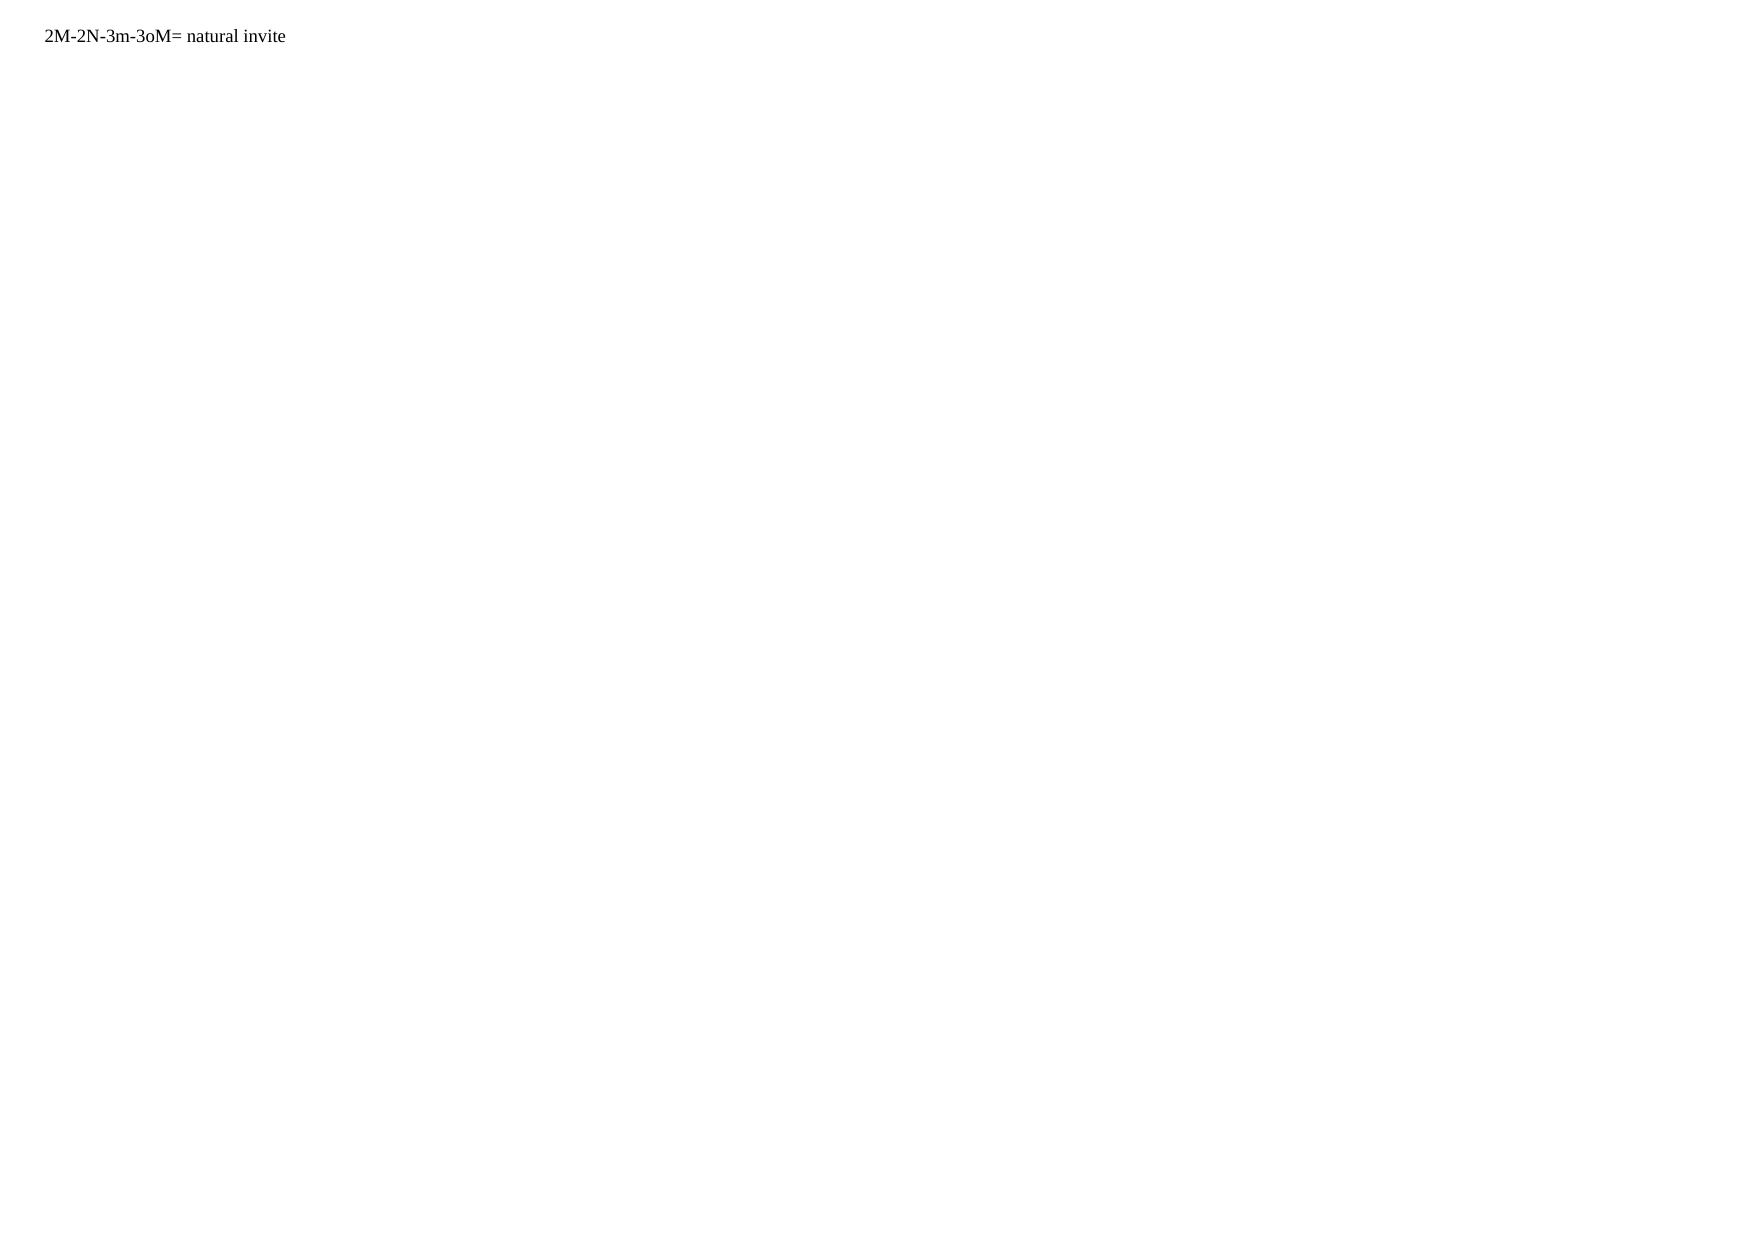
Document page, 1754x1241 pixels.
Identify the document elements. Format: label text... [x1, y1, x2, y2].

text 2M-2N-3m-3oM= natural invite [44, 25, 1728, 46]
